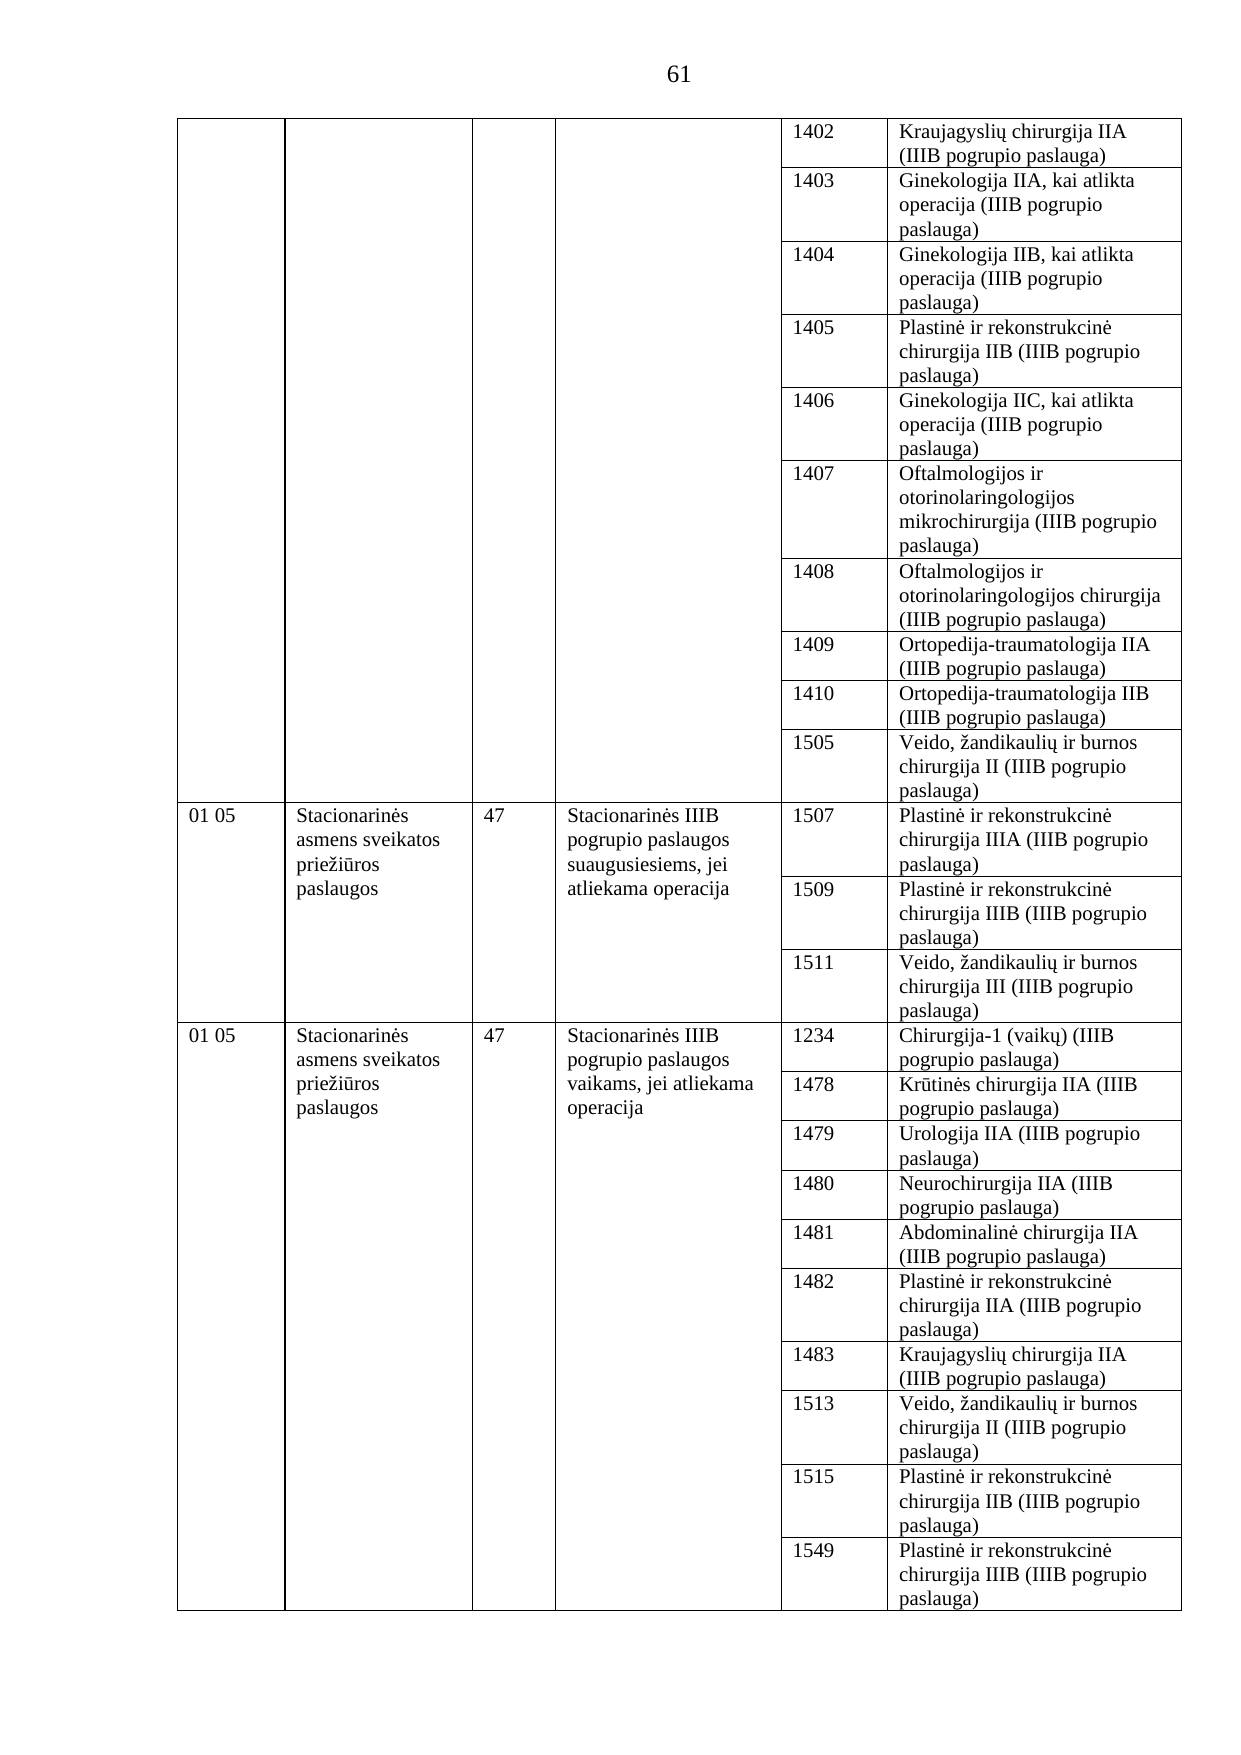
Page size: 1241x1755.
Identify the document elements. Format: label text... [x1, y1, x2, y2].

table_cell [286, 119, 472, 802]
table_cell Veido, žandikaulių ir burnos chirurgija II (IIIB pogrupio paslauga) [888, 1391, 1181, 1463]
table_cell Oftalmologijos ir otorinolaringologijos mikrochirurgija (IIIB pogrupio paslauga) [888, 461, 1181, 557]
table_cell Ginekologija IIB, kai atlikta operacija (IIIB pogrupio paslauga) [888, 242, 1181, 314]
table_cell 1403 [782, 168, 887, 241]
table_cell Plastinė ir rekonstrukcinė chirurgija IIA (IIIB pogrupio paslauga) [888, 1269, 1181, 1341]
table_cell 1511 [782, 950, 887, 1022]
table_cell Ginekologija IIC, kai atlikta operacija (IIIB pogrupio paslauga) [888, 388, 1181, 460]
table_cell 1483 [782, 1342, 887, 1390]
table_cell Plastinė ir rekonstrukcinė chirurgija IIB (IIIB pogrupio paslauga) [888, 315, 1181, 387]
table_cell Neurochirurgija IIA (IIIB pogrupio paslauga) [888, 1171, 1181, 1219]
table_cell Kraujagyslių chirurgija IIA (IIIB pogrupio paslauga) [888, 119, 1181, 167]
table_cell 1408 [782, 559, 887, 631]
table_cell [178, 119, 284, 802]
table_cell 1402 [782, 119, 887, 167]
table_cell Ortopedija-traumatologija IIB (IIIB pogrupio paslauga) [888, 681, 1181, 729]
table_cell Chirurgija-1 (vaikų) (IIIB pogrupio paslauga) [888, 1023, 1181, 1071]
table_cell Oftalmologijos ir otorinolaringologijos chirurgija (IIIB pogrupio paslauga) [888, 559, 1181, 631]
table_cell Plastinė ir rekonstrukcinė chirurgija IIB (IIIB pogrupio paslauga) [888, 1465, 1181, 1537]
table_cell Plastinė ir rekonstrukcinė chirurgija IIIB (IIIB pogrupio paslauga) [888, 877, 1181, 949]
table_cell Stacionarinės IIIB pogrupio paslaugos suaugusiesiems, jei atliekama operacija [556, 803, 781, 1022]
table_cell 1480 [782, 1171, 887, 1219]
table_cell Abdominalinė chirurgija IIA (IIIB pogrupio paslauga) [888, 1220, 1181, 1268]
table_cell Krūtinės chirurgija IIA (IIIB pogrupio paslauga) [888, 1072, 1181, 1120]
table_cell Stacionarinės IIIB pogrupio paslaugos vaikams, jei atliekama operacija [556, 1023, 781, 1610]
table_cell 1478 [782, 1072, 887, 1120]
table_cell 1481 [782, 1220, 887, 1268]
table_cell 01 05 [178, 1023, 284, 1610]
table_cell 1234 [782, 1023, 887, 1071]
table_cell Ortopedija-traumatologija IIA (IIIB pogrupio paslauga) [888, 632, 1181, 680]
table_cell Urologija IIA (IIIB pogrupio paslauga) [888, 1121, 1181, 1169]
table_cell Plastinė ir rekonstrukcinė chirurgija IIIB (IIIB pogrupio paslauga) [888, 1538, 1181, 1610]
table_cell 1549 [782, 1538, 887, 1610]
table_cell 47 [473, 1023, 555, 1610]
table_cell Veido, žandikaulių ir burnos chirurgija III (IIIB pogrupio paslauga) [888, 950, 1181, 1022]
table_cell 1404 [782, 242, 887, 314]
table_cell Stacionarinės asmens sveikatos priežiūros paslaugos [286, 803, 472, 1022]
table_cell Kraujagyslių chirurgija IIA (IIIB pogrupio paslauga) [888, 1342, 1181, 1390]
table_cell Plastinė ir rekonstrukcinė chirurgija IIIA (IIIB pogrupio paslauga) [888, 803, 1181, 876]
table_cell 47 [473, 803, 555, 1022]
table_cell 1410 [782, 681, 887, 729]
table_cell 01 05 [178, 803, 284, 1022]
table_cell 1509 [782, 877, 887, 949]
table_cell 1479 [782, 1121, 887, 1169]
table_cell Veido, žandikaulių ir burnos chirurgija II (IIIB pogrupio paslauga) [888, 730, 1181, 802]
table_cell 1513 [782, 1391, 887, 1463]
table_cell 1407 [782, 461, 887, 557]
table_cell 1405 [782, 315, 887, 387]
table_cell 1482 [782, 1269, 887, 1341]
table_cell 1505 [782, 730, 887, 802]
table_cell Ginekologija IIA, kai atlikta operacija (IIIB pogrupio paslauga) [888, 168, 1181, 241]
table_cell [556, 119, 781, 802]
table_cell 1507 [782, 803, 887, 876]
table_cell 1409 [782, 632, 887, 680]
table_cell [473, 119, 555, 802]
table_cell 1406 [782, 388, 887, 460]
table_cell 1515 [782, 1465, 887, 1537]
table_cell Stacionarinės asmens sveikatos priežiūros paslaugos [286, 1023, 472, 1610]
